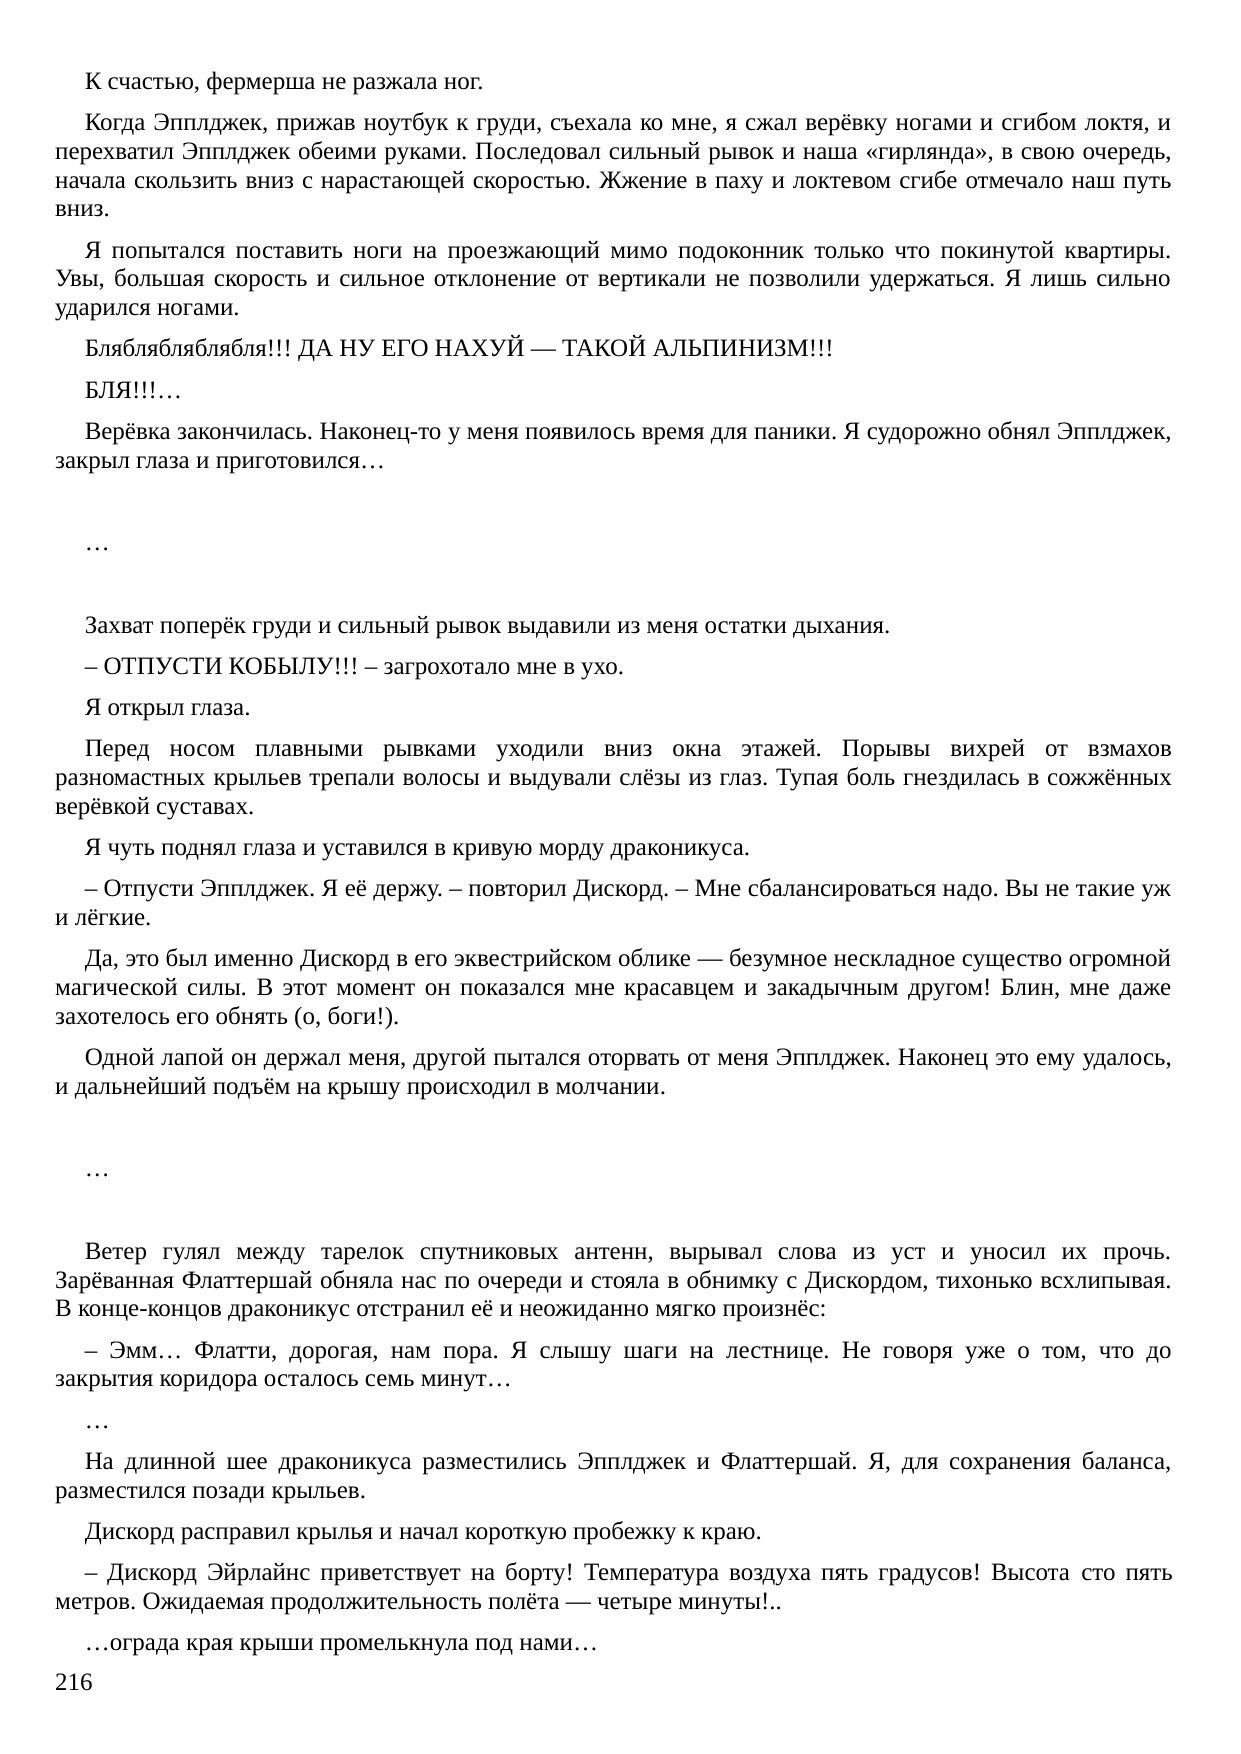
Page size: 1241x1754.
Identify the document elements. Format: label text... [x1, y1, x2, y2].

text Ветер гулял между тарелок спутниковых антенн, вырывал слова из уст и уносил их прочь. Зарёванная Флаттершай обняла нас по очереди и стояла в обнимку с Дискордом, тихонько всхлипывая. В конце-концов драконикус отстранил её и неожиданно мягко произнёс: [55, 1236, 1173, 1322]
text Одной лапой он держал меня, другой пытался оторвать от меня Эпплджек. Наконец это ему удалось, и дальнейший подъём на крышу происходил в молчании. [55, 1042, 1173, 1100]
text Да, это был именно Дискорд в его эквестрийском облике — безумное нескладное существо огромной магической силы. В этот момент он показался мне красавцем и закадычным другом! Блин, мне даже захотелось его обнять (о, боги!). [55, 943, 1173, 1030]
text – Отпусти Эпплджек. Я её держу. – повторил Дискорд. – Мне сбалансироваться надо. Вы не такие уж и лёгкие. [55, 873, 1173, 931]
text … [55, 527, 1173, 556]
text На длинной шее драконикуса разместились Эпплджек и Флаттершай. Я, для сохранения баланса, разместился позади крыльев. [55, 1446, 1173, 1503]
text Когда Эпплджек, прижав ноутбук к груди, съехала ко мне, я сжал верёвку ногами и сгибом локтя, и перехватил Эпплджек обеими руками. Последовал сильный рывок и наша «гирлянда», в свою очередь, начала скользить вниз с нарастающей скоростью. Жжение в паху и локтевом сгибе отмечало наш путь вниз. [55, 107, 1173, 222]
text – Дискорд Эйрлайнс приветствует на борту! Температура воздуха пять градусов! Высота сто пять метров. Ожидаемая продолжительность полёта — четыре минуты!.. [55, 1557, 1173, 1615]
text – Эмм… Флатти, дорогая, нам пора. Я слышу шаги на лестнице. Не говоря уже о том, что до закрытия коридора осталось семь минут… [55, 1335, 1173, 1392]
text … [55, 1153, 1173, 1182]
text Верёвка закончилась. Наконец-то у меня появилось время для паники. Я судорожно обнял Эпплджек, закрыл глаза и приготовился… [55, 416, 1173, 473]
text Бляблябляблябля!!! ДА НУ ЕГО НАХУЙ — ТАКОЙ АЛЬПИНИЗМ!!! [55, 333, 1173, 362]
text … [55, 1405, 1173, 1433]
text БЛЯ!!!… [55, 375, 1173, 403]
text Я попытался поставить ноги на проезжающий мимо подоконник только что покинутой квартиры. Увы, большая скорость и сильное отклонение от вертикали не позволили удержаться. Я лишь сильно ударился ногами. [55, 235, 1173, 321]
text Захват поперёк груди и сильный рывок выдавили из меня остатки дыхания. [55, 610, 1173, 638]
text Я чуть поднял глаза и уставился в кривую морду драконикуса. [55, 832, 1173, 861]
text Перед носом плавными рывками уходили вниз окна этажей. Порывы вихрей от взмахов разномастных крыльев трепали волосы и выдували слёзы из глаз. Тупая боль гнездилась в сожжённых верёвкой суставах. [55, 733, 1173, 820]
text Дискорд расправил крылья и начал короткую пробежку к краю. [55, 1516, 1173, 1545]
text К счастью, фермерша не разжала ног. [55, 66, 1173, 95]
text …ограда края крыши промелькнула под нами… [55, 1627, 1173, 1656]
text Я открыл глаза. [55, 692, 1173, 721]
text – ОТПУСТИ КОБЫЛУ!!! – загрохотало мне в ухо. [55, 651, 1173, 680]
